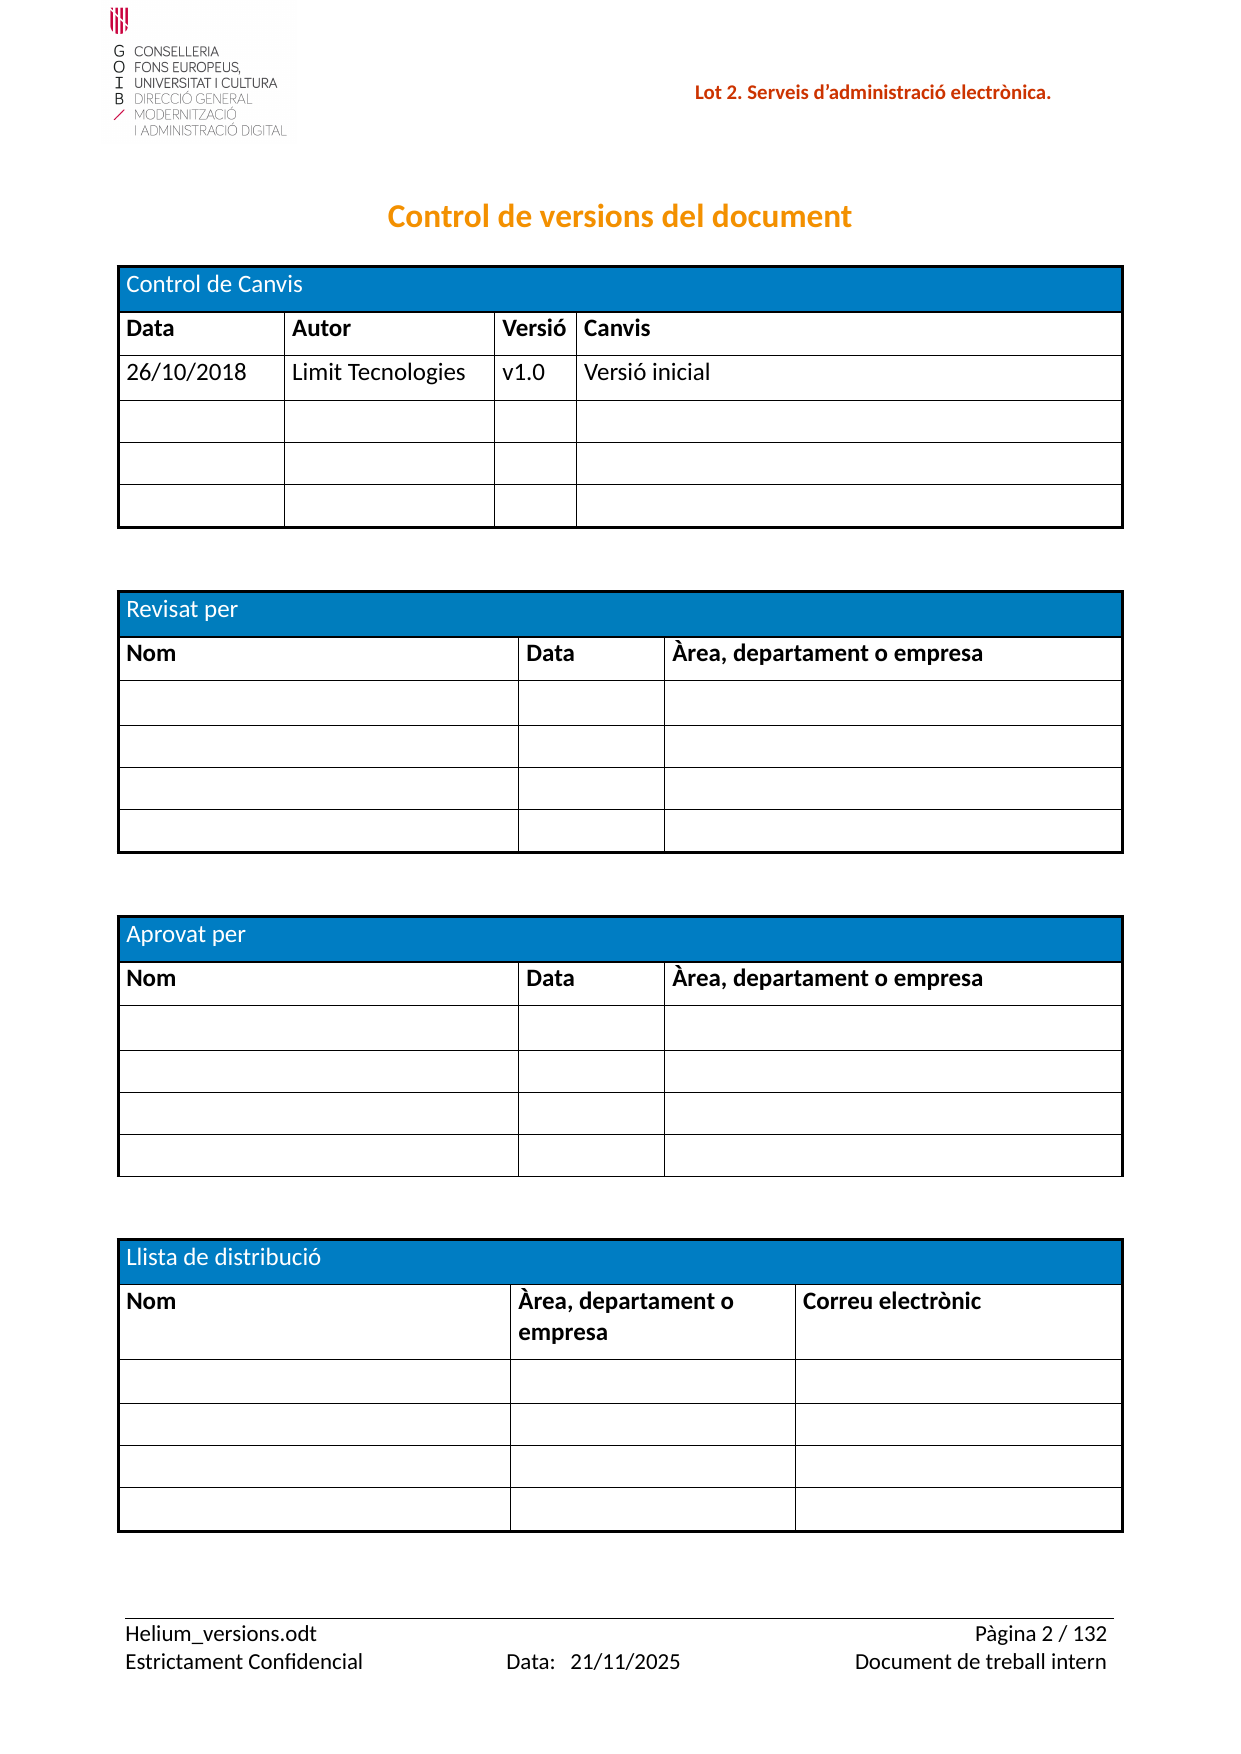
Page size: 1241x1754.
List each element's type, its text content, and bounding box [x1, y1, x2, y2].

table_cell [120, 810, 518, 851]
table_cell [511, 1446, 795, 1487]
table_header Control de Canvis [120, 268, 1121, 311]
table_cell Nom [120, 1285, 510, 1359]
table_cell v1.0 [495, 356, 576, 399]
table_cell Àrea, departament o empresa [511, 1285, 795, 1359]
table_cell [519, 726, 664, 767]
table_cell [120, 1404, 510, 1445]
table_cell [495, 485, 576, 526]
table_cell [796, 1488, 1121, 1529]
table_cell [120, 1446, 510, 1487]
table_cell [120, 485, 284, 526]
table_cell [120, 1360, 510, 1403]
table_cell Àrea, departament o empresa [665, 638, 1121, 680]
table_cell Limit Tecnologies [285, 356, 494, 399]
table_cell [796, 1404, 1121, 1445]
table_cell Autor [285, 313, 494, 355]
table_cell [796, 1360, 1121, 1403]
table_cell Nom [120, 963, 518, 1005]
table_header Llista de distribució [120, 1241, 1121, 1284]
table_cell [519, 768, 664, 809]
table_cell [665, 1051, 1121, 1092]
table_cell [665, 768, 1121, 809]
table_cell [285, 485, 494, 526]
table_cell [120, 681, 518, 724]
table_cell [796, 1446, 1121, 1487]
table_cell Versió [495, 313, 576, 355]
table_cell Versió inicial [577, 356, 1121, 399]
table_cell Data [120, 313, 284, 355]
table_header Aprovat per [120, 918, 1121, 961]
table_header Revisat per [120, 593, 1121, 636]
table_cell [495, 443, 576, 484]
table_cell [665, 1006, 1121, 1049]
table_cell [519, 1093, 664, 1134]
table_cell Data [519, 638, 664, 680]
table_cell [120, 1093, 518, 1134]
table_cell [665, 810, 1121, 851]
picture [100, 0, 297, 144]
table_cell [519, 1006, 664, 1049]
table_cell Correu electrònic [796, 1285, 1121, 1359]
table_cell [495, 401, 576, 442]
table_cell [120, 1006, 518, 1049]
subtitle Control de versions del document [118, 195, 1122, 236]
table_cell [665, 726, 1121, 767]
table_cell [519, 810, 664, 851]
table_cell [665, 1135, 1121, 1176]
table_cell [511, 1360, 795, 1403]
table_cell [285, 401, 494, 442]
table_cell [120, 1135, 518, 1176]
table_cell [120, 768, 518, 809]
table_cell [511, 1404, 795, 1445]
table_cell [285, 443, 494, 484]
table_cell 26/10/2018 [120, 356, 284, 399]
table_cell [120, 443, 284, 484]
table_cell [577, 485, 1121, 526]
table_cell [120, 1488, 510, 1529]
table_cell [120, 726, 518, 767]
table_cell [519, 1051, 664, 1092]
table_cell Àrea, departament o empresa [665, 963, 1121, 1005]
table_cell [577, 401, 1121, 442]
table_cell [577, 443, 1121, 484]
table_cell [120, 1051, 518, 1092]
table_cell [511, 1488, 795, 1529]
table_cell Nom [120, 638, 518, 680]
table_cell Canvis [577, 313, 1121, 355]
table_cell [120, 401, 284, 442]
table_cell [519, 681, 664, 724]
table_cell [665, 1093, 1121, 1134]
table_cell Data [519, 963, 664, 1005]
table_cell [519, 1135, 664, 1176]
table_cell [665, 681, 1121, 724]
